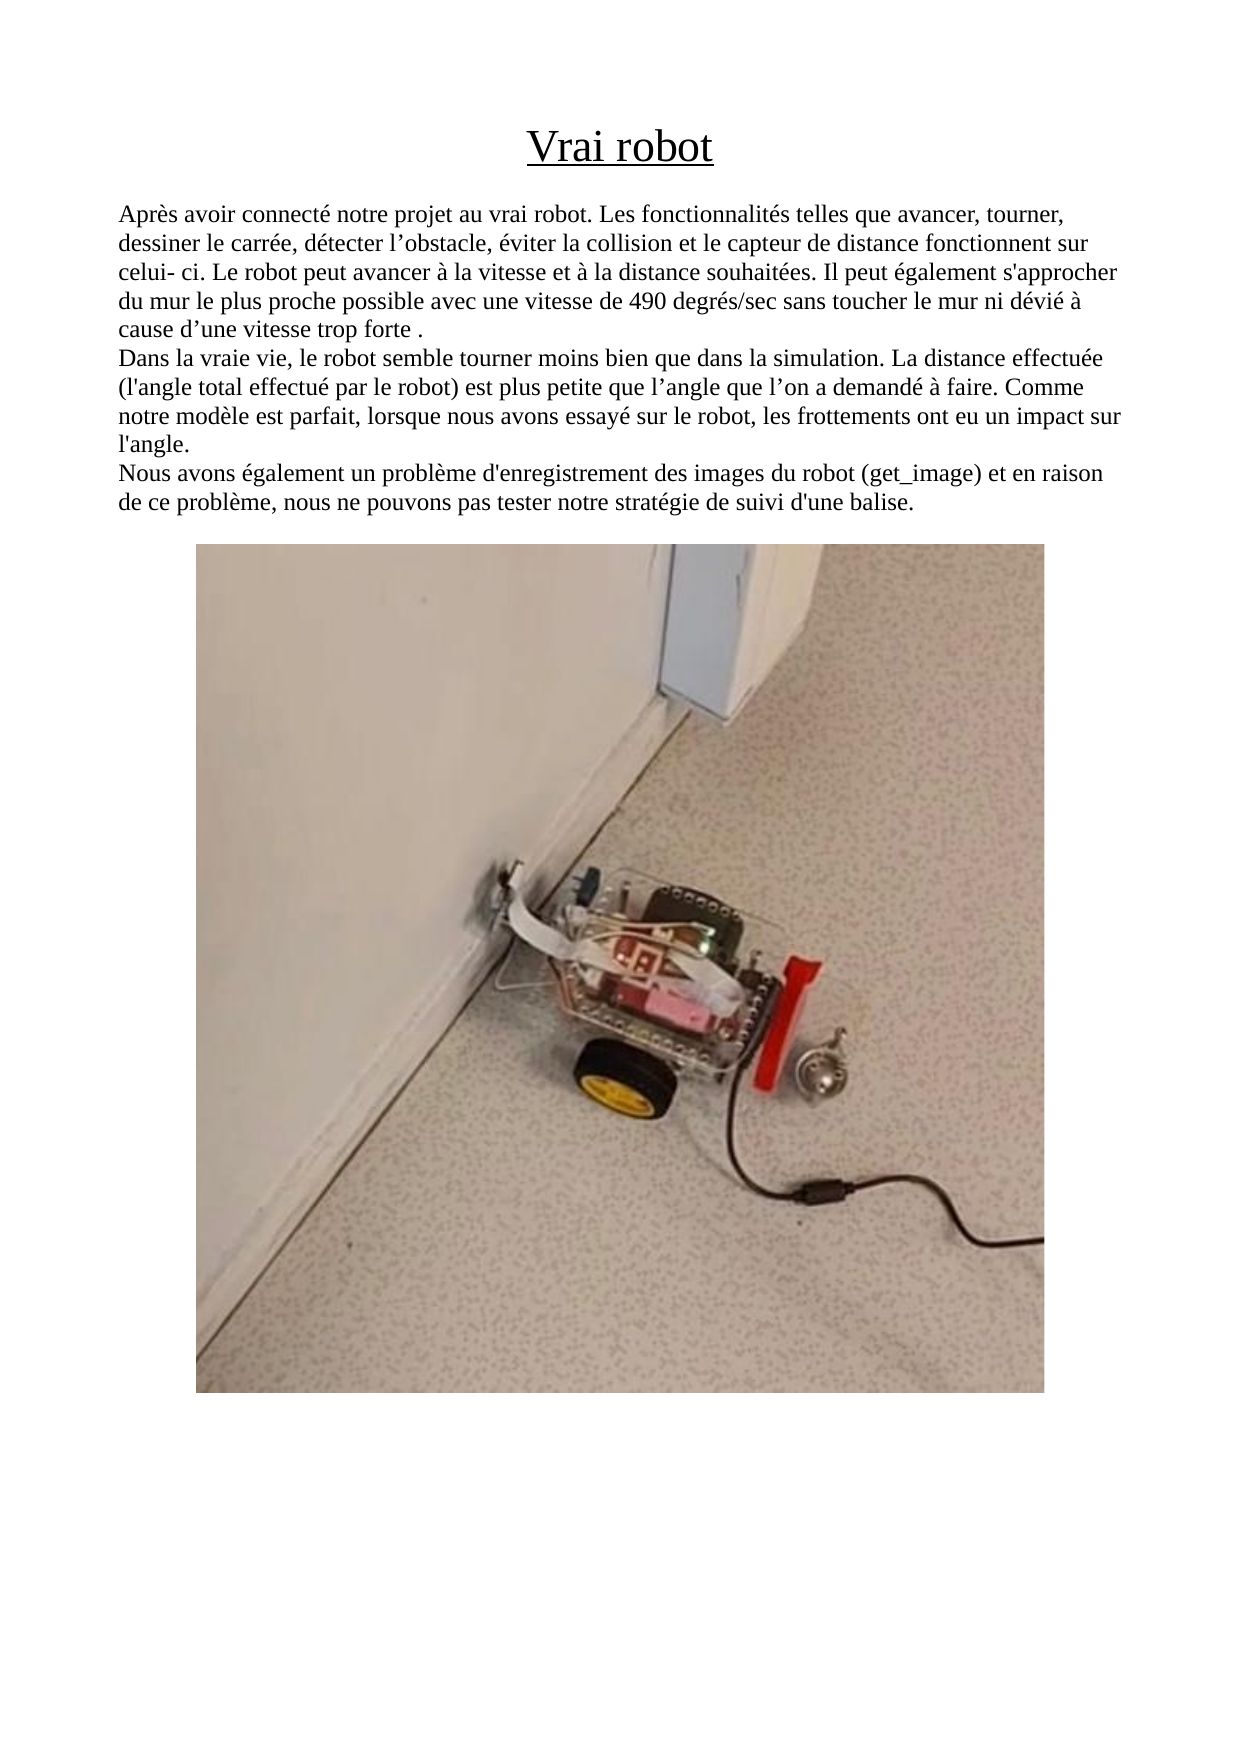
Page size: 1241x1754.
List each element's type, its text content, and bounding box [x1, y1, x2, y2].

text Vrai robot [118, 118, 1122, 171]
picture [196, 544, 1045, 1393]
text Nous avons également un problème d'enregistrement des images du robot (get_image) et en raison de ce problème, nous ne pouvons pas tester notre stratégie de suivi d'une balise. [118, 458, 1122, 516]
text Après avoir connecté notre projet au vrai robot. Les fonctionnalités telles que avancer, tourner, dessiner le carrée, détecter l’obstacle, éviter la collision et le capteur de distance fonctionnent sur celui- ci. Le robot peut avancer à la vitesse et à la distance souhaitées. Il peut également s'approcher du mur le plus proche possible avec une vitesse de 490 degrés/sec sans toucher le mur ni dévié à cause d’une vitesse trop forte . [118, 199, 1122, 343]
text Dans la vraie vie, le robot semble tourner moins bien que dans la simulation. La distance effectuée (l'angle total effectué par le robot) est plus petite que l’angle que l’on a demandé à faire. Comme notre modèle est parfait, lorsque nous avons essayé sur le robot, les frottements ont eu un impact sur l'angle. [118, 343, 1122, 458]
